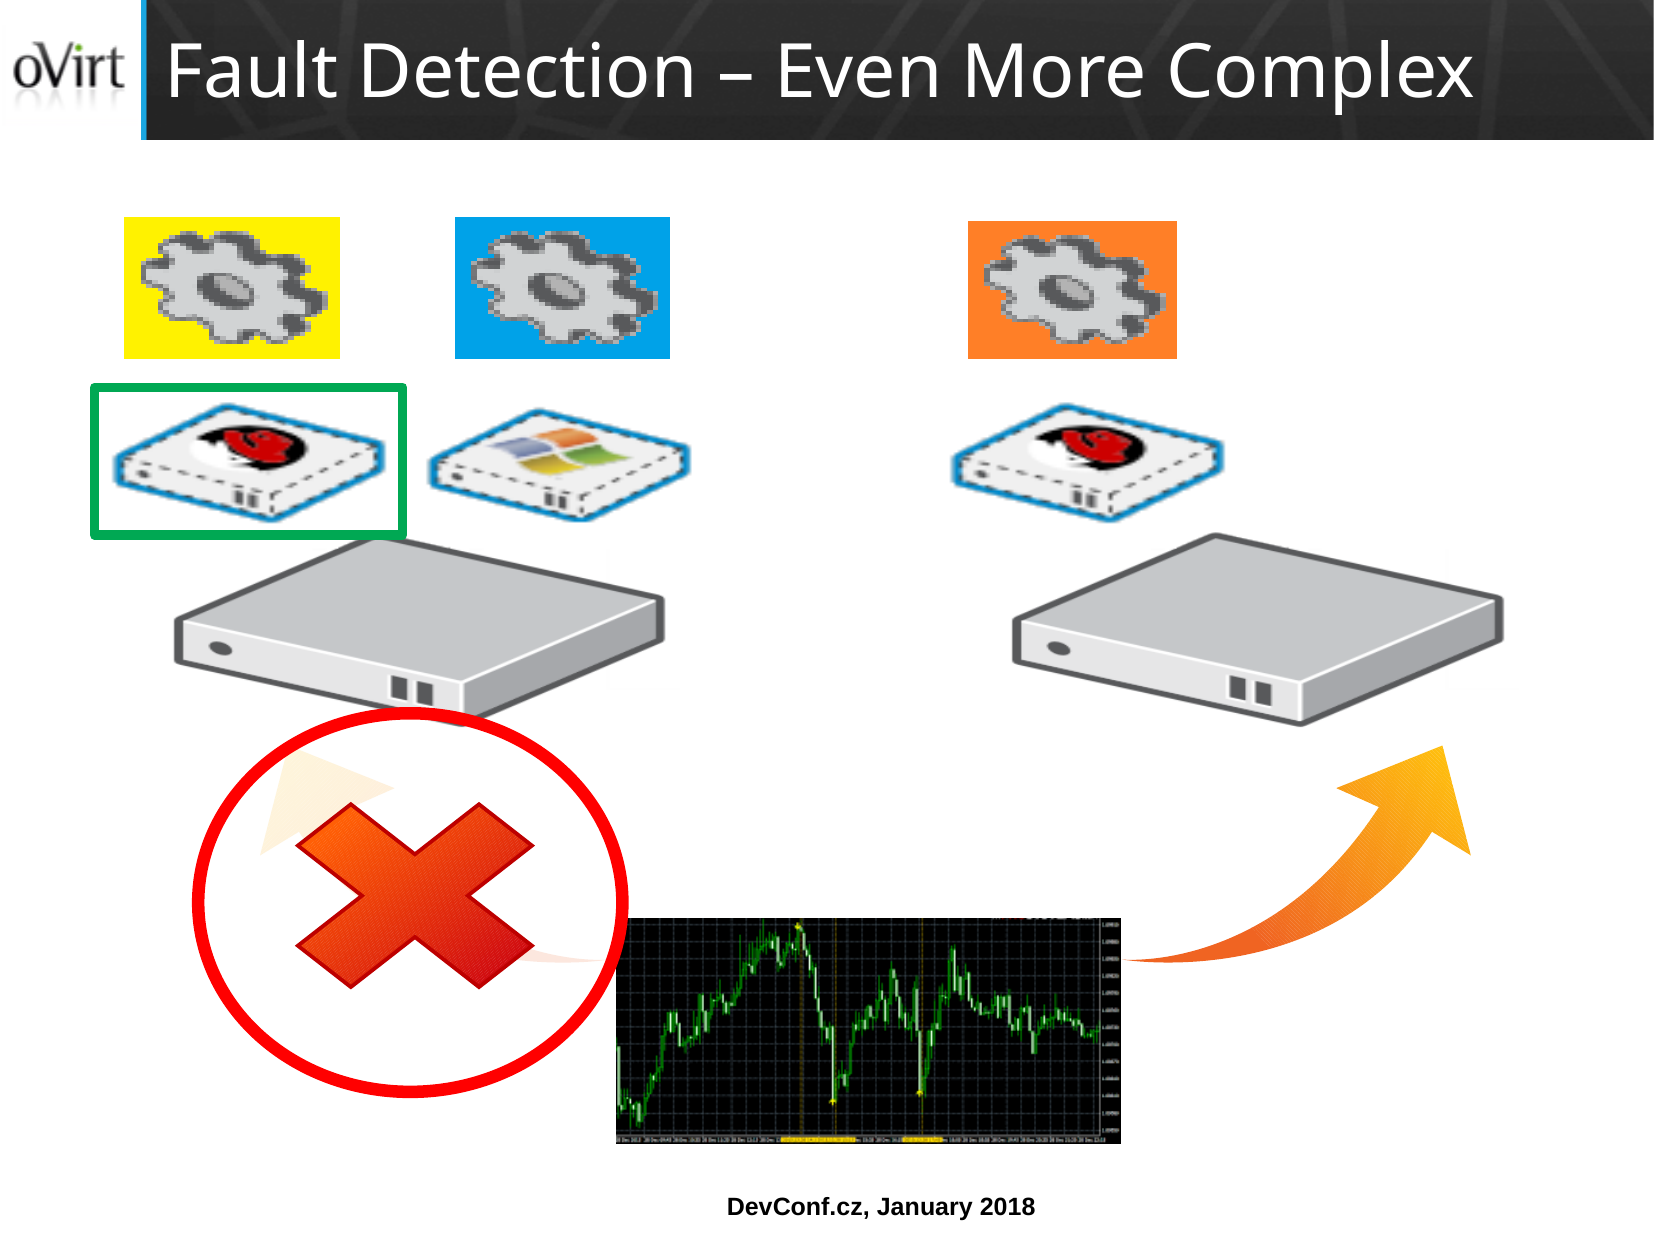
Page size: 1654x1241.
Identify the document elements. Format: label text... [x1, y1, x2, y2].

picture [0, 0, 1654, 140]
text_box [328, 730, 493, 736]
picture [937, 391, 1564, 740]
text_box [516, 730, 612, 736]
picture [472, 232, 657, 343]
picture [968, 221, 1177, 359]
picture [99, 391, 398, 531]
title Fault Detection – Even More Complex [164, 11, 1653, 126]
text_box [255, 730, 305, 736]
picture [124, 217, 340, 359]
picture [124, 380, 1475, 1144]
